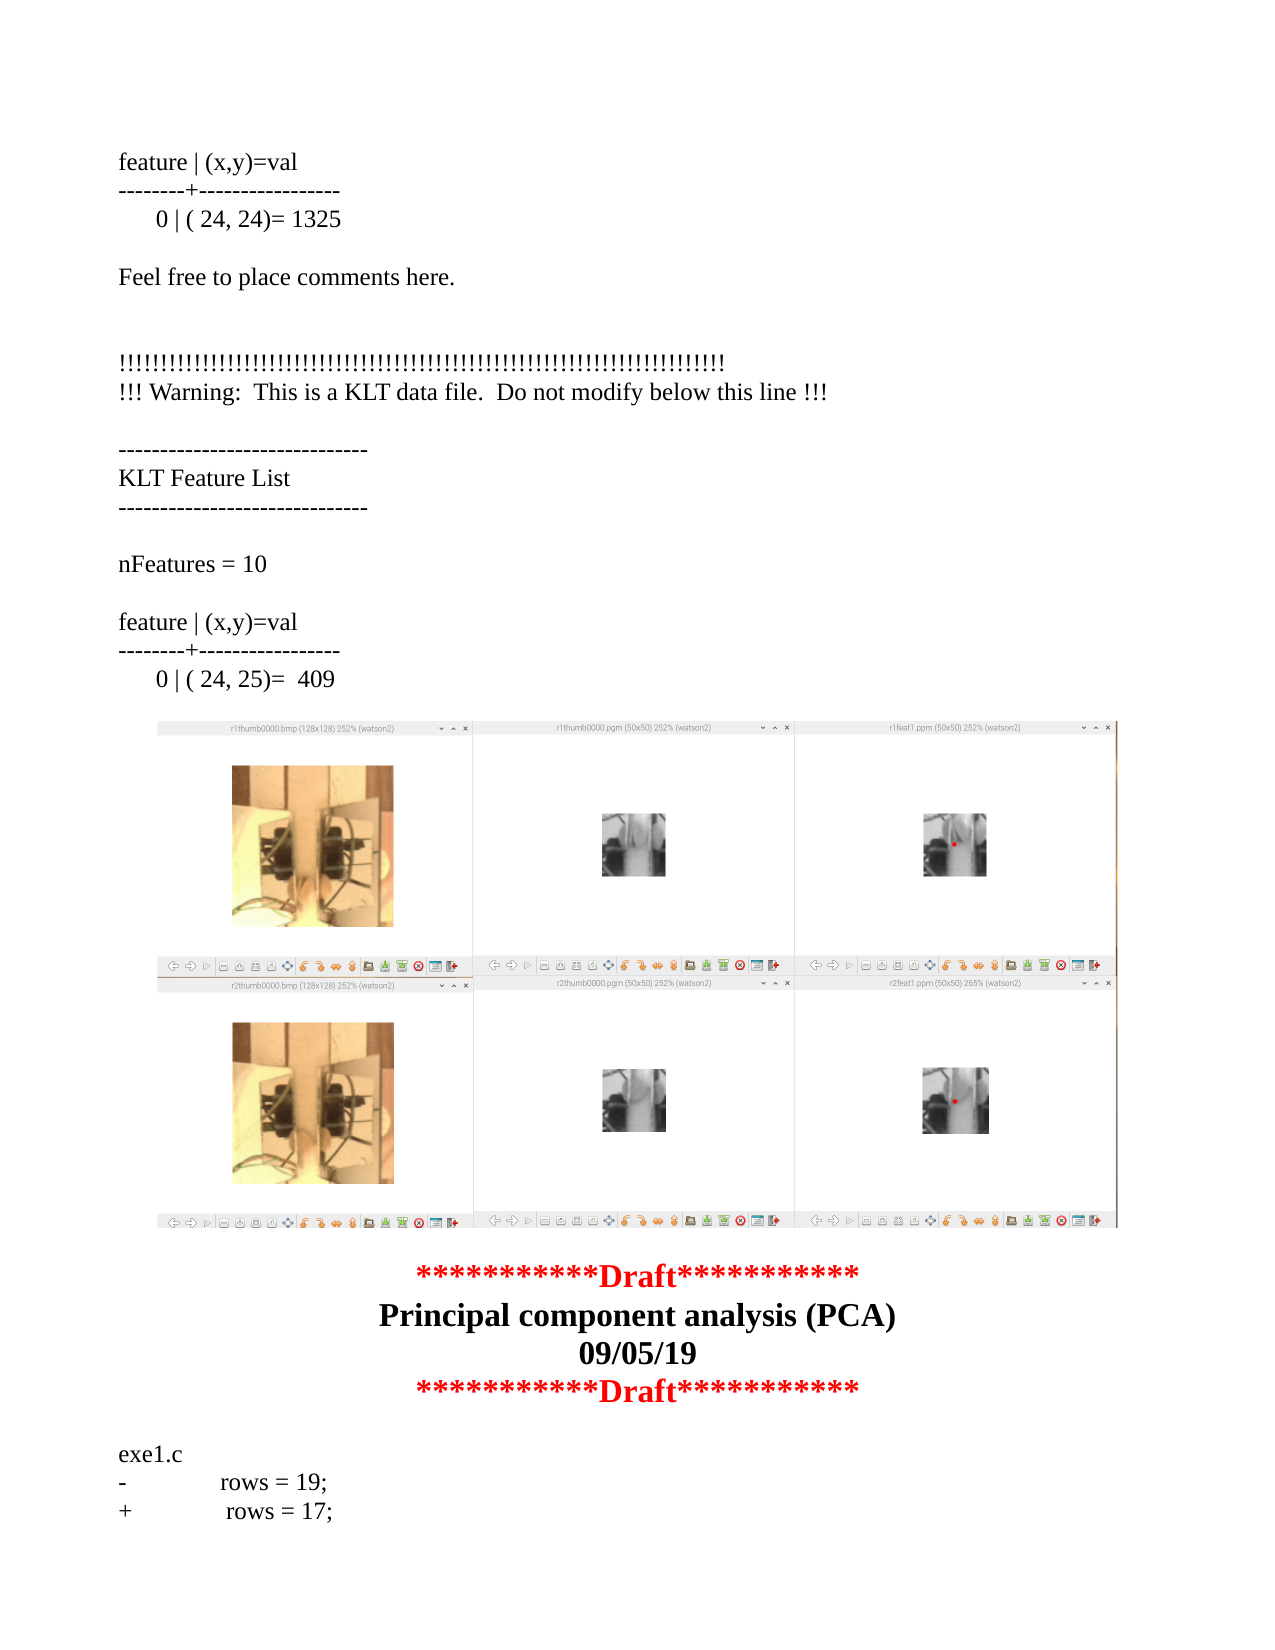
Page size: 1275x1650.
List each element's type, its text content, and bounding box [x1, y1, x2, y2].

text ***********Draft*********** [118, 1372, 1157, 1410]
text - rows = 19; [118, 1467, 1157, 1496]
text feature | (x,y)=val [118, 607, 1157, 636]
text ------------------------------ [118, 434, 1157, 463]
text nFeatures = 10 [118, 549, 1157, 578]
text !!! Warning: This is a KLT data file. Do not modify below this line !!! [118, 377, 1157, 406]
text !!!!!!!!!!!!!!!!!!!!!!!!!!!!!!!!!!!!!!!!!!!!!!!!!!!!!!!!!!!!!!!!!!!!!!!!! [118, 348, 1157, 377]
text 0 | ( 24, 25)= 409 [118, 664, 1157, 693]
text Feel free to place comments here. [118, 262, 1157, 291]
text exe1.c [118, 1439, 1157, 1467]
text ------------------------------ [118, 492, 1157, 521]
text --------+----------------- [118, 176, 1157, 204]
text 09/05/19 [118, 1333, 1157, 1372]
text feature | (x,y)=val [118, 147, 1157, 176]
text + rows = 17; [118, 1496, 1157, 1525]
text KLT Feature List [118, 463, 1157, 492]
text 0 | ( 24, 24)= 1325 [118, 204, 1157, 233]
text ***********Draft*********** [118, 1257, 1157, 1295]
picture [157, 721, 1118, 1228]
text Principal component analysis (PCA) [118, 1295, 1157, 1333]
text --------+----------------- [118, 636, 1157, 664]
